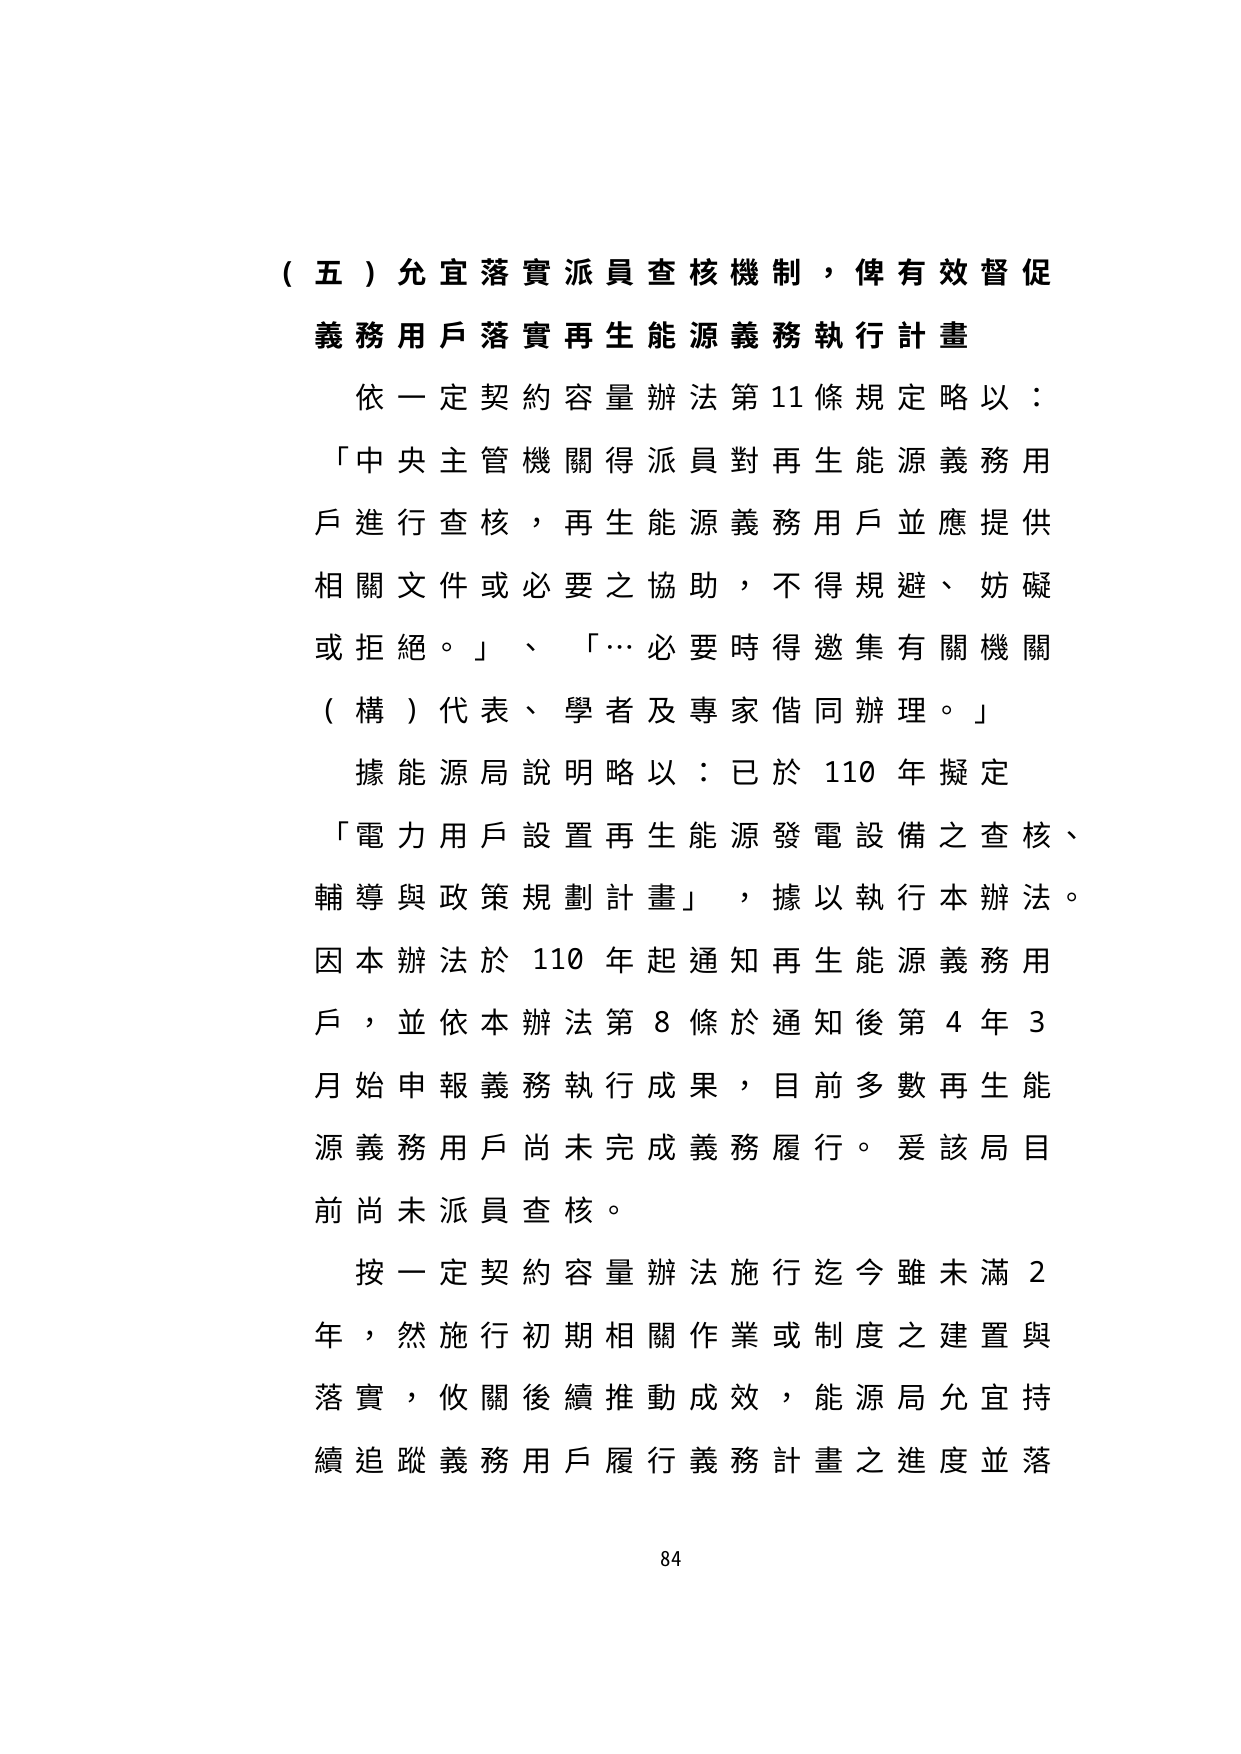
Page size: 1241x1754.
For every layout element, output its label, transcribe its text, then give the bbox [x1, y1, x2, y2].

text 據能源局說明略以：已於110年擬定「電力用戶設置再生能源發電設備之查核、輔導與政策規劃計畫」，據以執行本辦法。因本辦法於110年起通知再生能源義務用戶，並依本辦法第8條於通知後第4年3月始申報義務執行成果，目前多數再生能源義務用戶尚未完成義務履行。爰該局目前尚未派員查核。 [271, 729, 1058, 1229]
text (五)允宜落實派員查核機制，俾有效督促義務用戶落實再生能源義務執行計畫 [242, 229, 1058, 354]
text 按一定契約容量辦法施行迄今雖未滿2年，然施行初期相關作業或制度之建置與落實，攸關後續推動成效，能源局允宜持續追蹤義務用戶履行義務計畫之進度並落 [271, 1229, 1058, 1479]
text 依一定契約容量辦法第11條規定略以：「中央主管機關得派員對再生能源義務用戶進行查核，再生能源義務用戶並應提供相關文件或必要之協助，不得規避、妨礙或拒絕。」、「…必要時得邀集有關機關(構)代表、學者及專家偕同辦理。」 [271, 354, 1058, 729]
